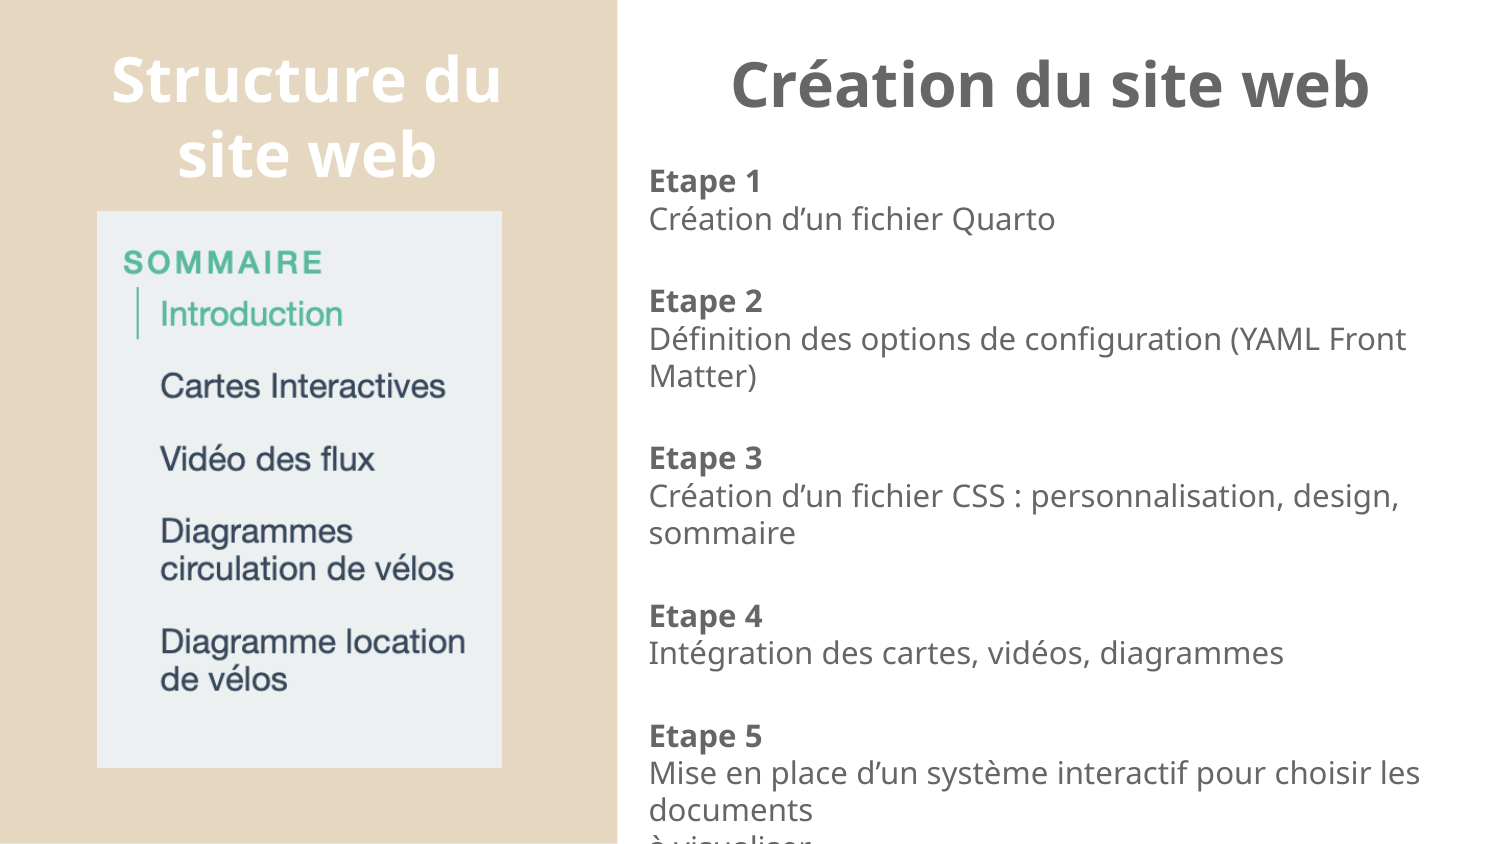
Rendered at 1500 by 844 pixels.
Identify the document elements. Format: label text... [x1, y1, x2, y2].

picture [97, 211, 502, 768]
title Création du site web [637, 29, 1465, 146]
text_box Etape 1 Création d’un fichier Quarto Etape 2 Définition des options de configuration (YAML Front Matter) Etape 3 Création d’un fichier CSS : personnalisation, design, sommaire Etape 4 Intégration des cartes, vidéos, diagrammes Etape 5 Mise en place d’un système interactif pour choisir les documents à visualiser [633, 146, 1500, 798]
title Structure du site web [51, 25, 565, 207]
